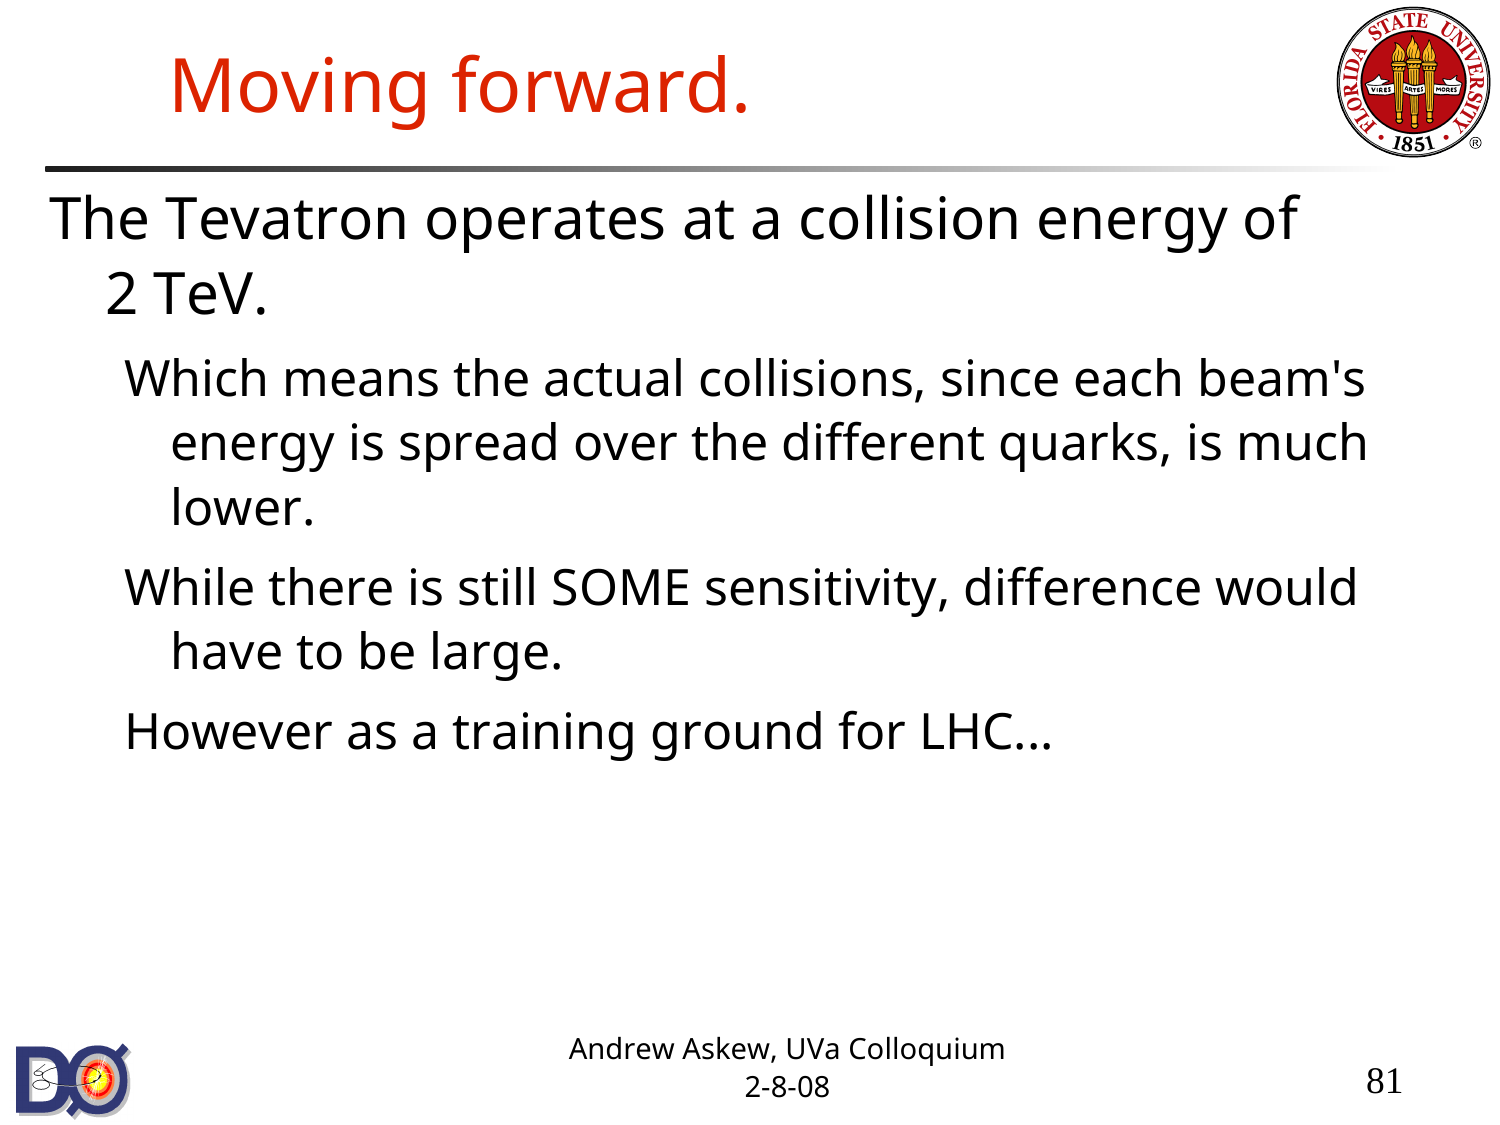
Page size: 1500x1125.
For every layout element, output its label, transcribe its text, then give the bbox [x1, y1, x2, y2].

title Moving forward. [168, 29, 1313, 137]
picture [1335, 5, 1492, 159]
picture [9, 1042, 134, 1122]
list The Tevatron operates at a collision energy of 2 TeV. Which means the actual collisions, since each beam's energy is spread over the different quarks, is much lower. While there is still SOME sensitivity, difference would have to be large. However as a training ground for LHC... [49, 179, 1459, 962]
